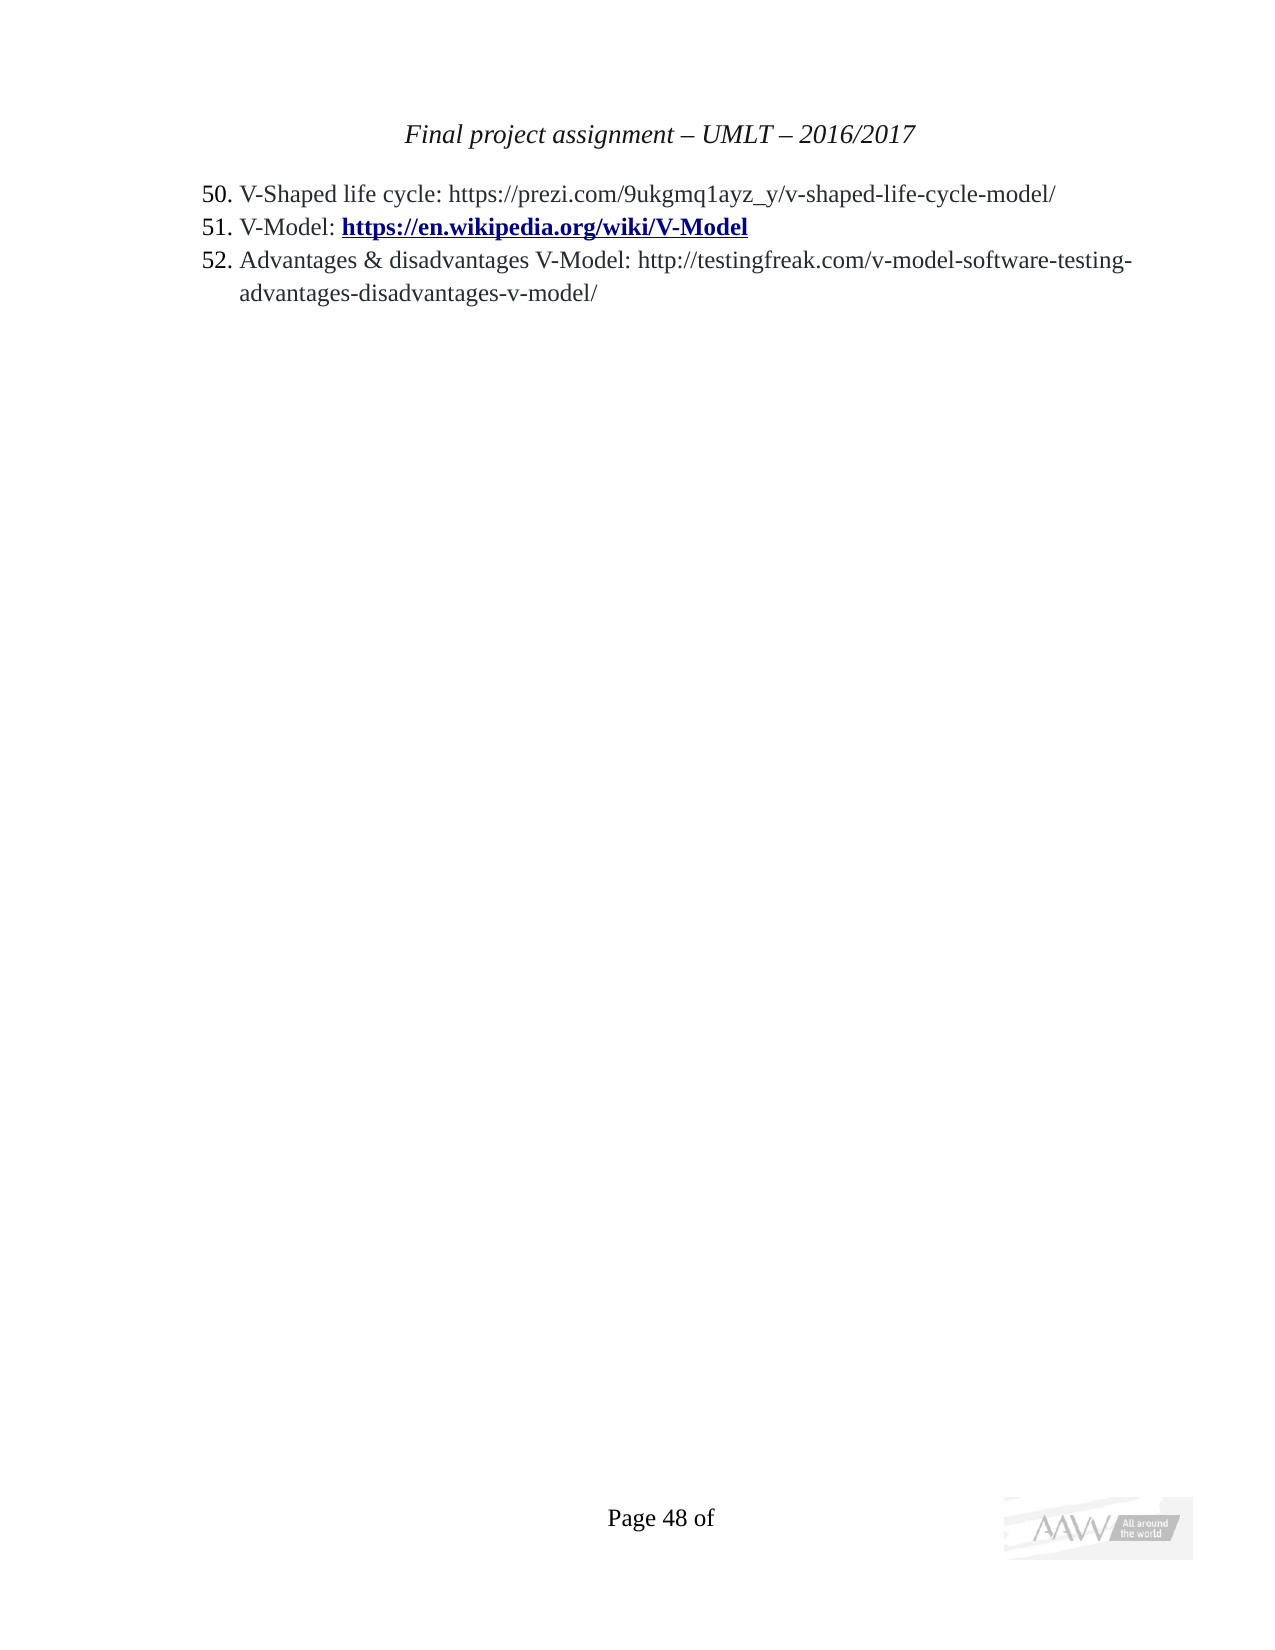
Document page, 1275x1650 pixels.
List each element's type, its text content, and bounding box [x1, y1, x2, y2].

list V-Shaped life cycle: https://prezi.com/9ukgmq1ayz_y/v-shaped-life-cycle-model/ [202, 179, 1158, 207]
list Advantages & disadvantages V-Model: http://testingfreak.com/v-model-software-testing-advantages-disadvantages-v-model/ [202, 245, 1158, 307]
picture [1003, 1497, 1193, 1560]
list V-Model: https://en.wikipedia.org/wiki/V-Model [202, 212, 1158, 241]
